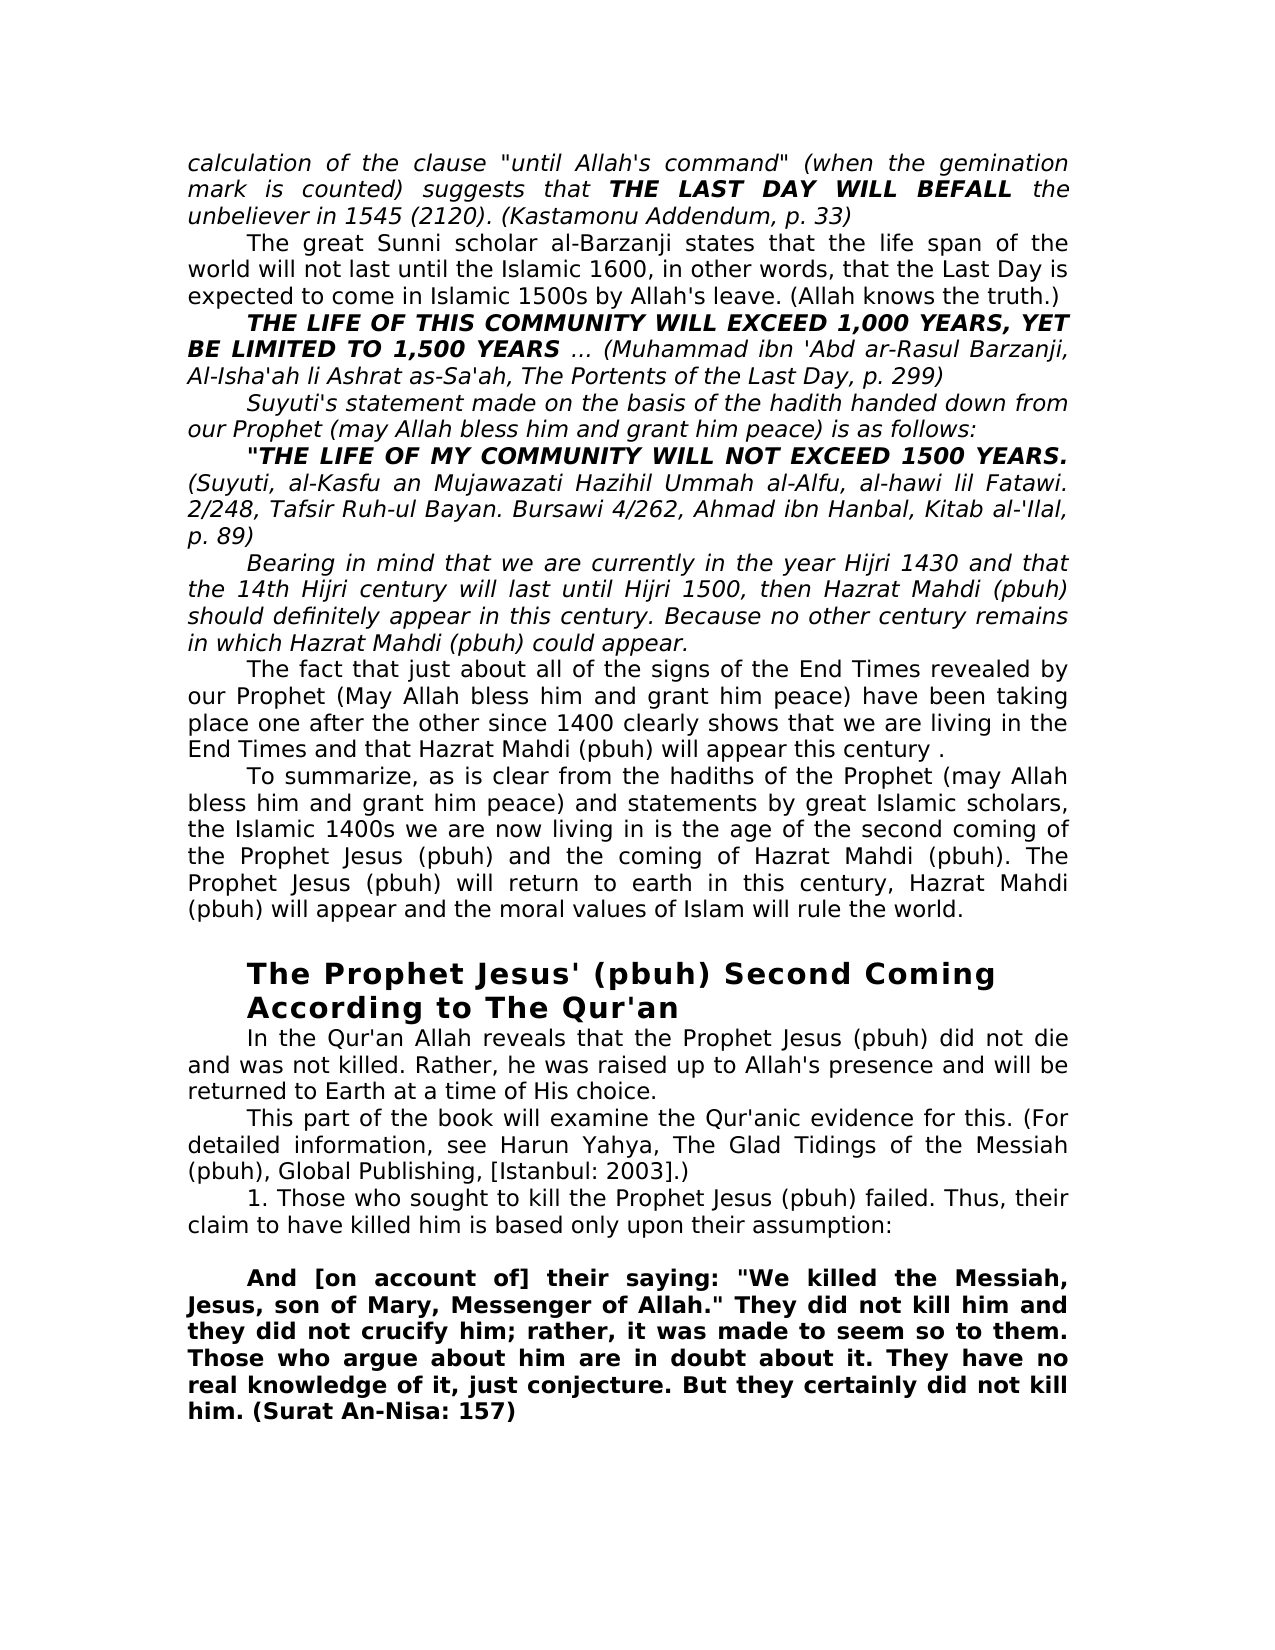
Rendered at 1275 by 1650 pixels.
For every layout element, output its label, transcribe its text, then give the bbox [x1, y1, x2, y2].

text "THE LIFE OF MY COMMUNITY WILL NOT EXCEED 1500 YEARS. (Suyuti, al-Kasfu an Mujawazati Hazihil Ummah al-Alfu, al-hawi lil Fatawi. 2/248, Tafsir Ruh-ul Bayan. Bursawi 4/262, Ahmad ibn Hanbal, Kitab al-'Ilal, p. 89) [187, 443, 1070, 550]
text The Prophet Jesus' (pbuh) Second Coming [187, 957, 1070, 991]
text To summarize, as is clear from the hadiths of the Prophet (may Allah bless him and grant him peace) and statements by great Islamic scholars, the Islamic 1400s we are now living in is the age of the second coming of the Prophet Jesus (pbuh) and the coming of Hazrat Mahdi (pbuh). The Prophet Jesus (pbuh) will return to earth in this century, Hazrat Mahdi (pbuh) will appear and the moral values of Islam will rule the world. [187, 763, 1070, 923]
text According to The Qur'an [187, 991, 1070, 1025]
text This part of the book will examine the Qur'anic evidence for this. (For detailed information, see Harun Yahya, The Glad Tidings of the Messiah (pbuh), Global Publishing, [Istanbul: 2003].) [187, 1105, 1070, 1185]
text calculation of the clause "until Allah's command" (when the gemination mark is counted) suggests that THE LAST DAY WILL BEFALL the unbeliever in 1545 (2120). (Kastamonu Addendum, p. 33) [187, 150, 1070, 230]
text The great Sunni scholar al-Barzanji states that the life span of the world will not last until the Islamic 1600, in other words, that the Last Day is expected to come in Islamic 1500s by Allah's leave. (Allah knows the truth.) [187, 230, 1070, 310]
text 1. Those who sought to kill the Prophet Jesus (pbuh) failed. Thus, their claim to have killed him is based only upon their assumption: [187, 1185, 1070, 1238]
text And [on account of] their saying: "We killed the Messiah, Jesus, son of Mary, Messenger of Allah." They did not kill him and they did not crucify him; rather, it was made to seem so to them. Those who argue about him are in doubt about it. They have no real knowledge of it, just conjecture. But they certainly did not kill him. (Surat An-Nisa: 157) [187, 1265, 1070, 1425]
text The fact that just about all of the signs of the End Times revealed by our Prophet (May Allah bless him and grant him peace) have been taking place one after the other since 1400 clearly shows that we are living in the End Times and that Hazrat Mahdi (pbuh) will appear this century . [187, 657, 1070, 763]
text Suyuti's statement made on the basis of the hadith handed down from our Prophet (may Allah bless him and grant him peace) is as follows: [187, 390, 1070, 443]
text Bearing in mind that we are currently in the year Hijri 1430 and that the 14th Hijri century will last until Hijri 1500, then Hazrat Mahdi (pbuh) should definitely appear in this century. Because no other century remains in which Hazrat Mahdi (pbuh) could appear. [187, 550, 1070, 657]
text THE LIFE OF THIS COMMUNITY WILL EXCEED 1,000 YEARS, YET BE LIMITED TO 1,500 YEARS ... (Muhammad ibn 'Abd ar-Rasul Barzanji, Al-Isha'ah li Ashrat as-Sa'ah, The Portents of the Last Day, p. 299) [187, 310, 1070, 390]
text In the Qur'an Allah reveals that the Prophet Jesus (pbuh) did not die and was not killed. Rather, he was raised up to Allah's presence and will be returned to Earth at a time of His choice. [187, 1025, 1070, 1105]
